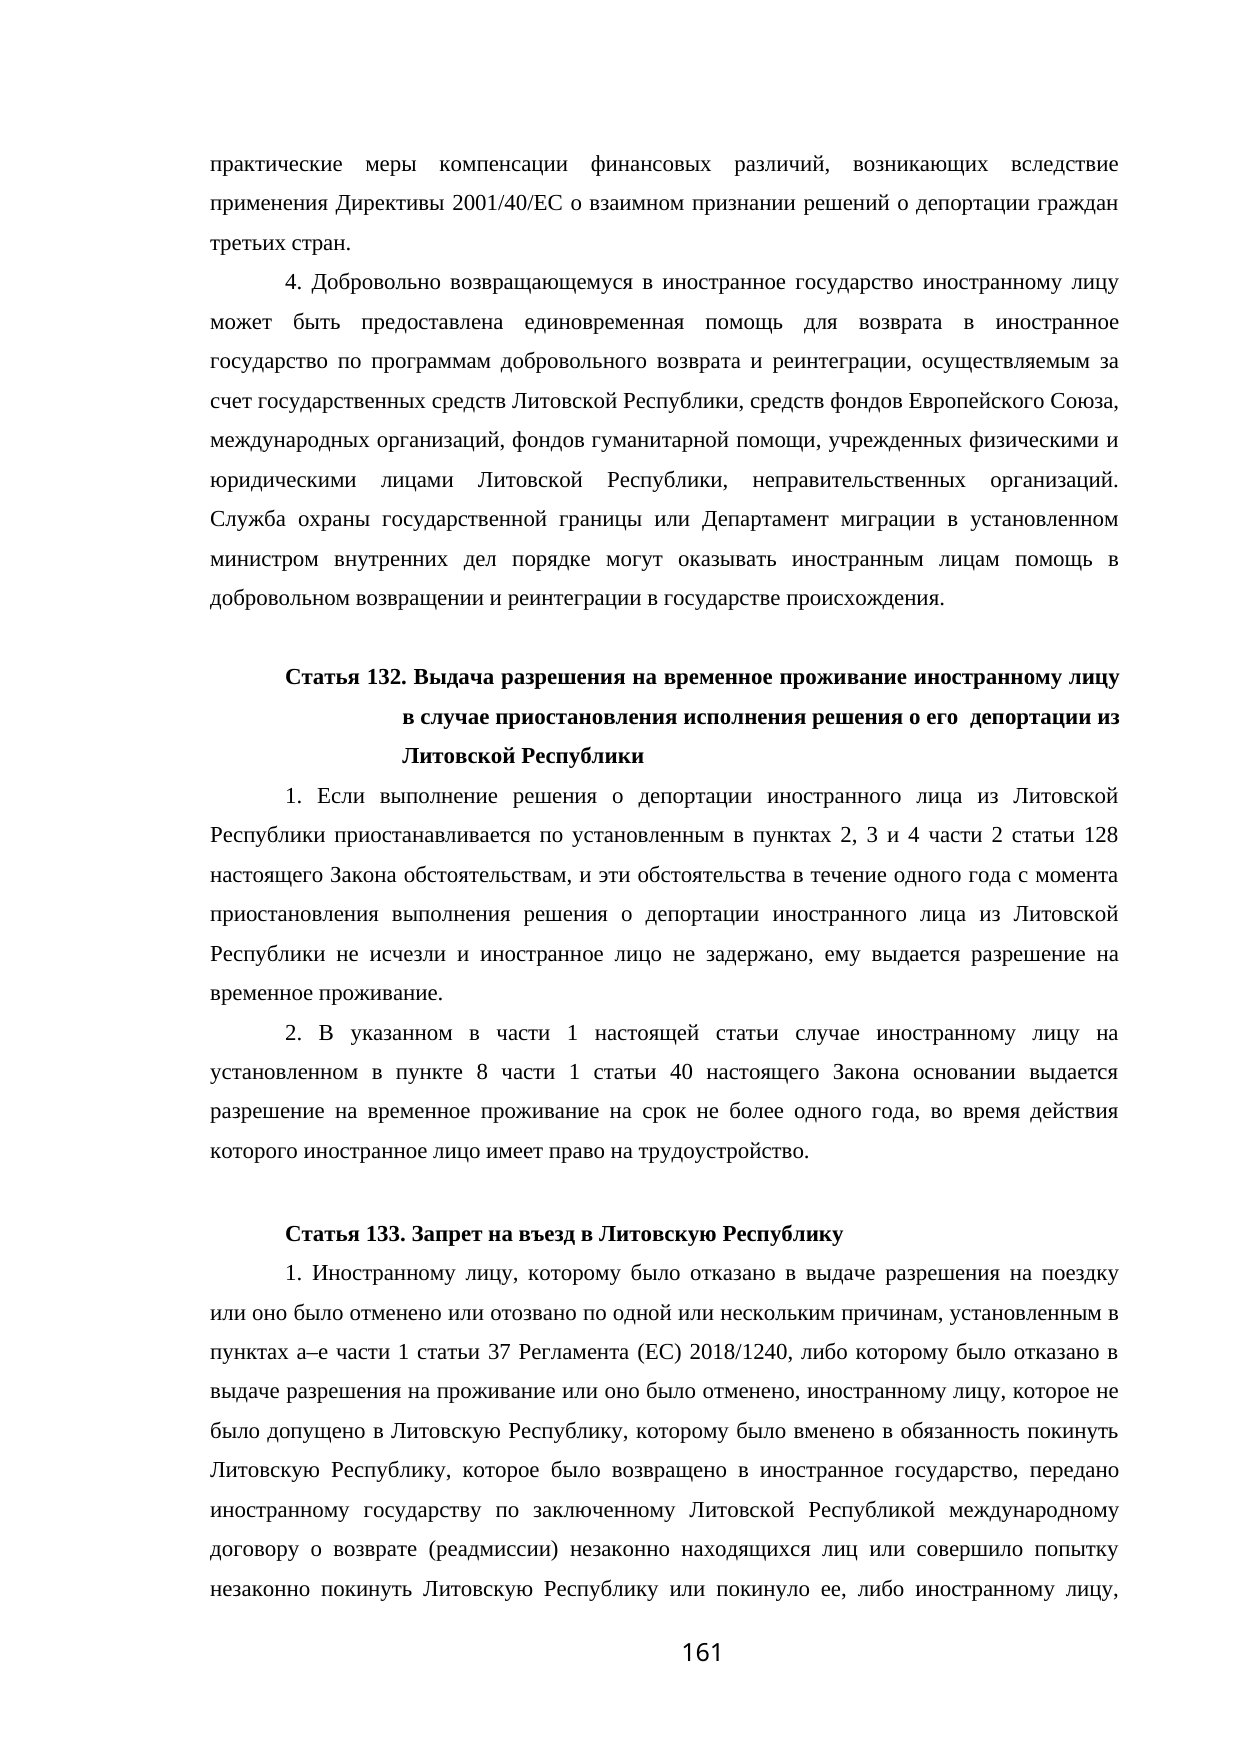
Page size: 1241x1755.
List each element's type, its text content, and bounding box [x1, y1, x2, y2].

text практические меры компенсации финансовых различий, возникающих вследствие применения Директивы 2001/40/ЕС о взаимном признании решений о депортации граждан третьих стран. [210, 150, 1120, 255]
text 1. Иностранному лицу, которому было отказано в выдаче разрешения на поездку или оно было отменено или отозвано по одной или нескольким причинам, установленным в пунктах а–е части 1 статьи 37 Регламента (ЕС) 2018/1240, либо которому было отказано в выдаче разрешения на проживание или оно было отменено, иностранному лицу, которое не было допущено в Литовскую Республику, которому было вменено в обязанность покинуть Литовскую Республику, которое было возвращено в иностранное государство, передано иностранному государству по заключенному Литовской Республикой международному договору о возврате (реадмиссии) незаконно находящихся лиц или совершило попытку незаконно покинуть Литовскую Республику или покинуло ее, либо иностранному лицу, [210, 1259, 1120, 1601]
text 1. Если выполнение решения о депортации иностранного лица из Литовской Республики приостанавливается по установленным в пунктах 2, 3 и 4 части 2 статьи 128 настоящего Закона обстоятельствам, и эти обстоятельства в течение одного года с момента приостановления выполнения решения о депортации иностранного лица из Литовской Республики не исчезли и иностранное лицо не задержано, ему выдается разрешение на временное проживание. [210, 782, 1120, 1005]
text Статья 132. Выдача разрешения на временное проживание иностранному лицу в случае приостановления исполнения решения о его депортации из Литовской Республики [285, 663, 1120, 768]
text 4. Добровольно возвращающемуся в иностранное государство иностранному лицу может быть предоставлена единовременная помощь для возврата в иностранное государство по программам добровольного возврата и реинтеграции, осуществляемым за счет государственных средств Литовской Республики, средств фондов Европейского Союза, международных организаций, фондов гуманитарной помощи, учрежденных физическими и юридическими лицами Литовской Республики, неправительственных организаций. Служба охраны государственной границы или Департамент миграции в установленном министром внутренних дел порядке могут оказывать иностранным лицам помощь в добровольном возвращении и реинтеграции в государстве происхождения. [210, 268, 1120, 611]
text Статья 133. Запрет на въезд в Литовскую Республику [210, 1219, 1120, 1246]
text 2. В указанном в части 1 настоящей статьи случае иностранному лицу на установленном в пункте 8 части 1 статьи 40 настоящего Закона основании выдается разрешение на временное проживание на срок не более одного года, во время действия которого иностранное лицо имеет право на трудоустройство. [210, 1018, 1120, 1163]
